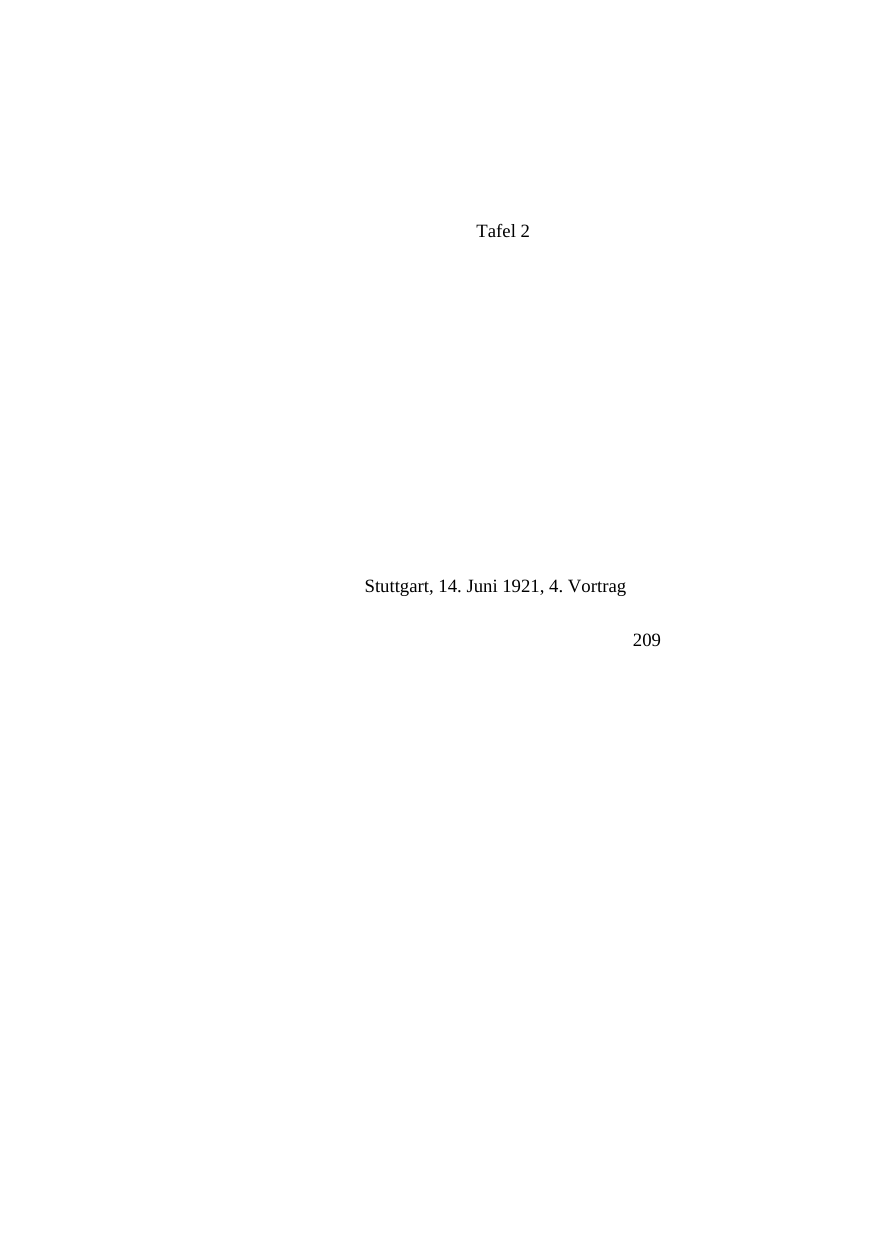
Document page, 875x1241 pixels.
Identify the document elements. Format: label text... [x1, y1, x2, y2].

text 209 [633, 629, 769, 651]
text Stuttgart, 14. Juni 1921, 4. Vortrag [364, 574, 635, 596]
text Tafel 2 [476, 219, 635, 241]
